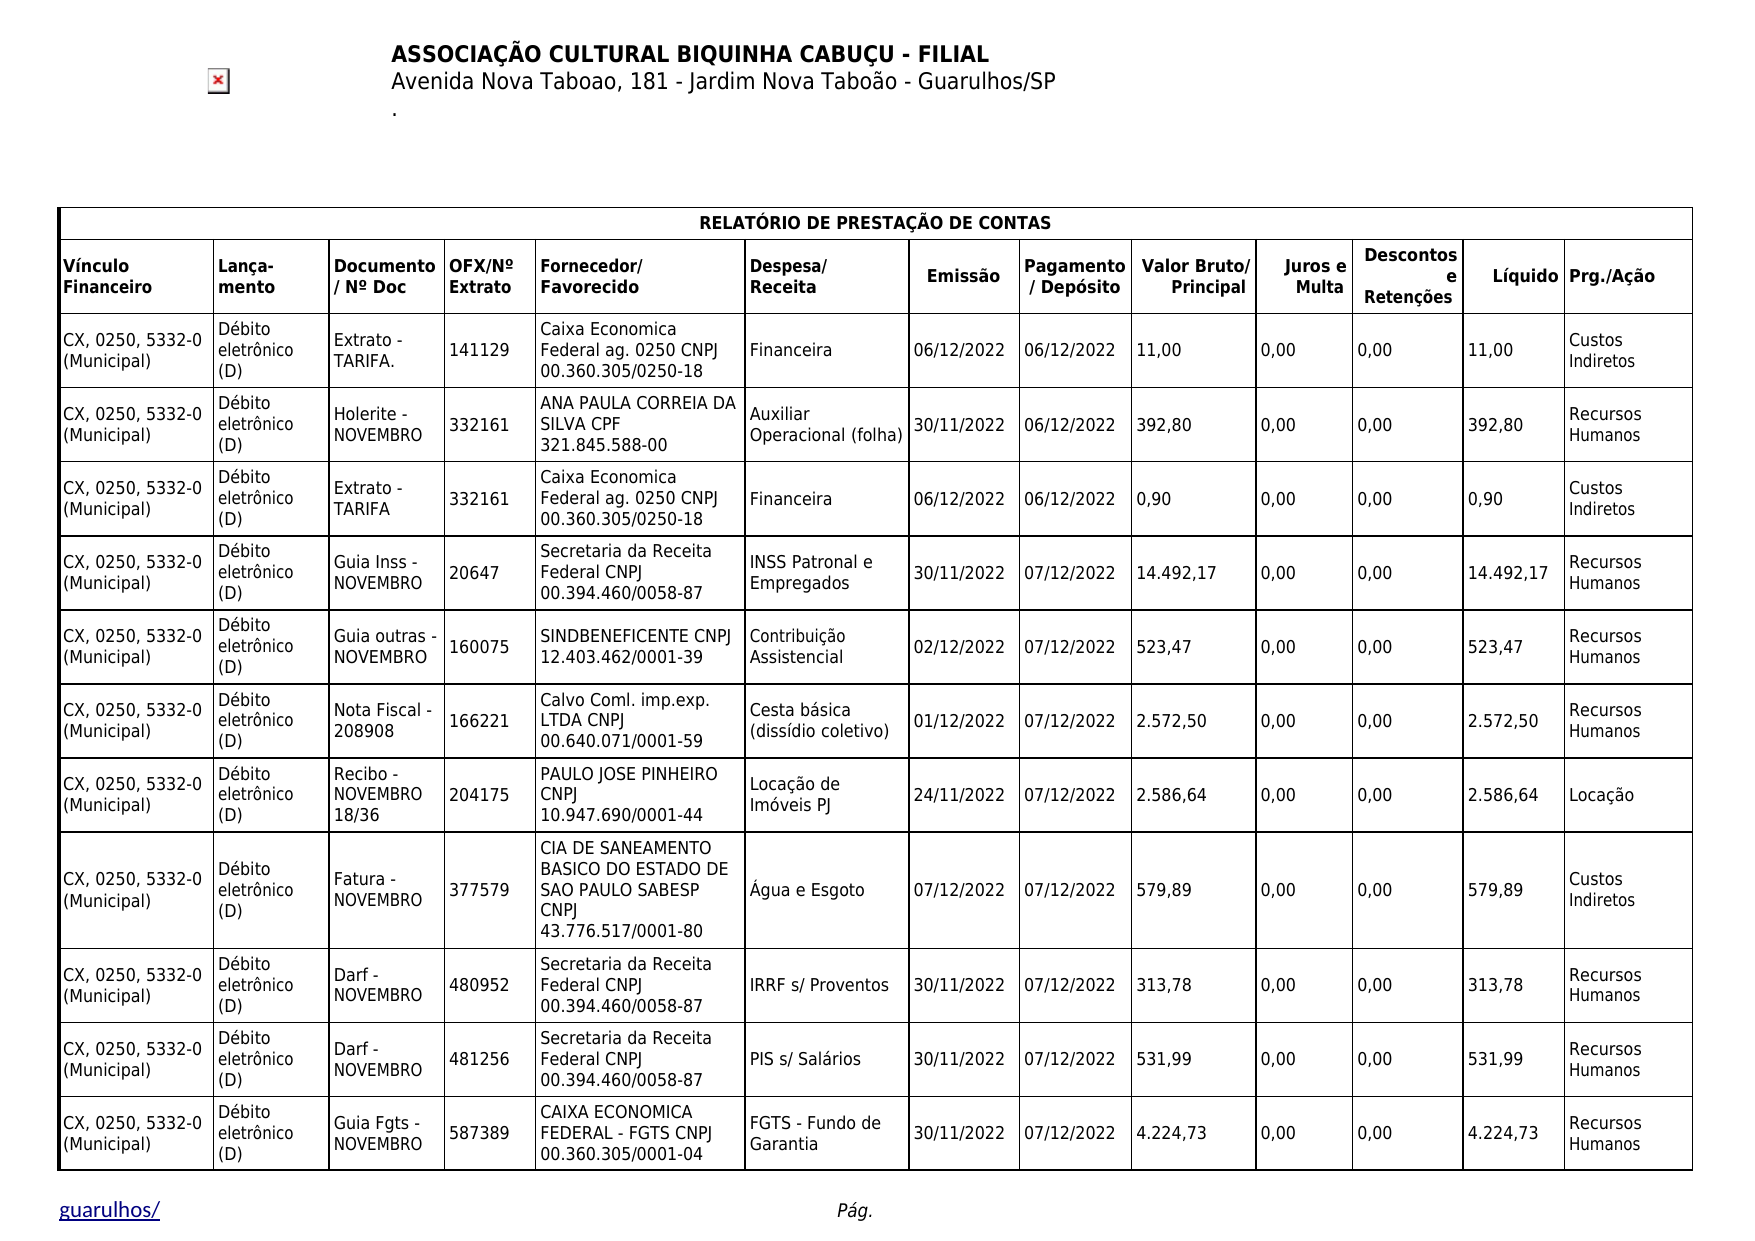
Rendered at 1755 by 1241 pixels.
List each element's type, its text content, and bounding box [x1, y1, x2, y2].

table_cell 0,00 [1353, 611, 1462, 683]
table_cell 0,00 [1353, 833, 1462, 947]
table_cell 07/12/2022 [1020, 1097, 1131, 1169]
table_cell CX, 0250, 5332-0 (Municipal) [61, 759, 213, 831]
table_cell Auxiliar Operacional (folha) [746, 388, 908, 461]
table_cell 332161 [445, 462, 535, 535]
table_cell Débito eletrônico (D) [214, 314, 328, 387]
table_cell OFX/Nº Extrato [445, 240, 535, 313]
table_cell Recursos Humanos [1565, 1023, 1692, 1096]
table_cell 313,78 [1132, 949, 1255, 1022]
table_cell CX, 0250, 5332-0 (Municipal) [61, 611, 213, 683]
table_cell 0,00 [1257, 462, 1352, 535]
table_cell Holerite - NOVEMBRO [330, 388, 444, 461]
table_cell Extrato - TARIFA. [330, 314, 444, 387]
table_cell 06/12/2022 [910, 462, 1019, 535]
table_cell 0,00 [1353, 1023, 1462, 1096]
table_cell 0,00 [1353, 314, 1462, 387]
table_cell 01/12/2022 [910, 685, 1019, 757]
table_cell 377579 [445, 833, 535, 947]
table_cell Recursos Humanos [1565, 1097, 1692, 1169]
table_cell Financeira [746, 462, 908, 535]
table_cell Caixa Economica Federal ag. 0250 CNPJ 00.360.305/0250-18 [536, 314, 744, 387]
table_cell Débito eletrônico (D) [214, 611, 328, 683]
table_cell 30/11/2022 [910, 949, 1019, 1022]
table_cell Secretaria da Receita Federal CNPJ 00.394.460/0058-87 [536, 1023, 744, 1096]
table_cell 14.492,17 [1464, 537, 1564, 609]
table_cell Débito eletrônico (D) [214, 1023, 328, 1096]
table_cell 4.224,73 [1132, 1097, 1255, 1169]
table_cell 0,00 [1257, 611, 1352, 683]
table_cell Água e Esgoto [746, 833, 908, 947]
table_cell 07/12/2022 [1020, 949, 1131, 1022]
table_cell 481256 [445, 1023, 535, 1096]
table_cell ANA PAULA CORREIA DA SILVA CPF 321.845.588-00 [536, 388, 744, 461]
table_cell SINDBENEFICENTE CNPJ 12.403.462/0001-39 [536, 611, 744, 683]
table_cell Recursos Humanos [1565, 611, 1692, 683]
table_cell Débito eletrônico (D) [214, 685, 328, 757]
table_cell 392,80 [1132, 388, 1255, 461]
table_cell Fatura - NOVEMBRO [330, 833, 444, 947]
table_cell 0,00 [1257, 1023, 1352, 1096]
table_cell 531,99 [1132, 1023, 1255, 1096]
table_cell Débito eletrônico (D) [214, 1097, 328, 1169]
table_cell Recursos Humanos [1565, 685, 1692, 757]
table_cell 07/12/2022 [1020, 833, 1131, 947]
table_cell Pagamento / Depósito [1020, 240, 1131, 313]
table_cell IRRF s/ Proventos [746, 949, 908, 1022]
table_cell Custos Indiretos [1565, 314, 1692, 387]
table_cell CX, 0250, 5332-0 (Municipal) [61, 949, 213, 1022]
table_cell 0,00 [1353, 462, 1462, 535]
table_cell 0,00 [1257, 759, 1352, 831]
table_cell 0,00 [1353, 1097, 1462, 1169]
table_cell 0,00 [1257, 1097, 1352, 1169]
table_cell 06/12/2022 [910, 314, 1019, 387]
table_cell Secretaria da Receita Federal CNPJ 00.394.460/0058-87 [536, 949, 744, 1022]
table_cell 0,00 [1257, 314, 1352, 387]
table_cell 0,90 [1132, 462, 1255, 535]
table_cell Prg./Ação [1565, 240, 1692, 313]
table_cell CX, 0250, 5332-0 (Municipal) [61, 314, 213, 387]
table_cell INSS Patronal e Empregados [746, 537, 908, 609]
table_cell Fornecedor/ Favorecido [536, 240, 744, 313]
table_cell Despesa/ Receita [746, 240, 908, 313]
table_cell Líquido [1464, 240, 1564, 313]
table_cell CX, 0250, 5332-0 (Municipal) [61, 685, 213, 757]
table_header RELATÓRIO DE PRESTAÇÃO DE CONTAS [61, 208, 1692, 239]
table_cell 2.572,50 [1132, 685, 1255, 757]
table_cell Débito eletrônico (D) [214, 833, 328, 947]
table_cell CX, 0250, 5332-0 (Municipal) [61, 1023, 213, 1096]
table_cell 587389 [445, 1097, 535, 1169]
table_cell Financeira [746, 314, 908, 387]
table_cell 07/12/2022 [1020, 537, 1131, 609]
table_cell 14.492,17 [1132, 537, 1255, 609]
table_cell 11,00 [1464, 314, 1564, 387]
table_cell Recursos Humanos [1565, 949, 1692, 1022]
table_cell 141129 [445, 314, 535, 387]
table_cell 07/12/2022 [1020, 611, 1131, 683]
table_cell CIA DE SANEAMENTO BASICO DO ESTADO DE SAO PAULO SABESP CNPJ 43.776.517/0001-80 [536, 833, 744, 947]
table_cell Locação [1565, 759, 1692, 831]
table_cell Valor Bruto/ Principal [1132, 240, 1255, 313]
table_cell 0,00 [1353, 759, 1462, 831]
table_cell Nota Fiscal - 208908 [330, 685, 444, 757]
table_cell Guia outras - NOVEMBRO [330, 611, 444, 683]
table_cell Débito eletrônico (D) [214, 537, 328, 609]
table_cell 160075 [445, 611, 535, 683]
table_cell 0,00 [1257, 388, 1352, 461]
table_cell 523,47 [1464, 611, 1564, 683]
table_cell Descontos e Retenções [1353, 240, 1462, 313]
table_cell 07/12/2022 [1020, 1023, 1131, 1096]
table_cell 06/12/2022 [1020, 314, 1131, 387]
table_cell 24/11/2022 [910, 759, 1019, 831]
table_cell Calvo Coml. imp.exp. LTDA CNPJ 00.640.071/0001-59 [536, 685, 744, 757]
table_cell 0,00 [1257, 537, 1352, 609]
table_cell Caixa Economica Federal ag. 0250 CNPJ 00.360.305/0250-18 [536, 462, 744, 535]
table_cell 523,47 [1132, 611, 1255, 683]
table_cell 20647 [445, 537, 535, 609]
table_cell 30/11/2022 [910, 1097, 1019, 1169]
table_cell Emissão [910, 240, 1019, 313]
table_cell Darf - NOVEMBRO [330, 1023, 444, 1096]
table_cell Extrato - TARIFA [330, 462, 444, 535]
table_cell 0,00 [1353, 949, 1462, 1022]
table_cell CX, 0250, 5332-0 (Municipal) [61, 833, 213, 947]
table_cell Recursos Humanos [1565, 388, 1692, 461]
table_cell Custos Indiretos [1565, 462, 1692, 535]
table_cell PIS s/ Salários [746, 1023, 908, 1096]
table_cell 11,00 [1132, 314, 1255, 387]
table_cell Darf - NOVEMBRO [330, 949, 444, 1022]
table_cell 0,00 [1257, 833, 1352, 947]
table_cell 30/11/2022 [910, 388, 1019, 461]
table_cell 579,89 [1464, 833, 1564, 947]
table_cell PAULO JOSE PINHEIRO CNPJ 10.947.690/0001-44 [536, 759, 744, 831]
table_cell 0,00 [1257, 949, 1352, 1022]
table_cell FGTS - Fundo de Garantia [746, 1097, 908, 1169]
table_cell CX, 0250, 5332-0 (Municipal) [61, 537, 213, 609]
table_cell Recursos Humanos [1565, 537, 1692, 609]
table_cell Guia Inss - NOVEMBRO [330, 537, 444, 609]
table_cell 0,90 [1464, 462, 1564, 535]
table_cell Débito eletrônico (D) [214, 462, 328, 535]
table_cell Recibo - NOVEMBRO 18/36 [330, 759, 444, 831]
table_cell 4.224,73 [1464, 1097, 1564, 1169]
table_cell 06/12/2022 [1020, 388, 1131, 461]
table_cell Débito eletrônico (D) [214, 388, 328, 461]
table_cell Cesta básica (dissídio coletivo) [746, 685, 908, 757]
table_cell 02/12/2022 [910, 611, 1019, 683]
table_cell Vínculo Financeiro [61, 240, 213, 313]
table_cell Custos Indiretos [1565, 833, 1692, 947]
table_cell 06/12/2022 [1020, 462, 1131, 535]
table_cell Documento / Nº Doc [330, 240, 444, 313]
table_cell CX, 0250, 5332-0 (Municipal) [61, 462, 213, 535]
table_cell 332161 [445, 388, 535, 461]
table_cell 480952 [445, 949, 535, 1022]
table_cell Locação de Imóveis PJ [746, 759, 908, 831]
table_cell 0,00 [1353, 388, 1462, 461]
table_cell Débito eletrônico (D) [214, 949, 328, 1022]
table_cell 2.586,64 [1464, 759, 1564, 831]
table_cell 07/12/2022 [910, 833, 1019, 947]
table_cell 579,89 [1132, 833, 1255, 947]
table_cell 531,99 [1464, 1023, 1564, 1096]
table_cell 0,00 [1257, 685, 1352, 757]
table_cell Secretaria da Receita Federal CNPJ 00.394.460/0058-87 [536, 537, 744, 609]
table_cell Guia Fgts - NOVEMBRO [330, 1097, 444, 1169]
table_cell Débito eletrônico (D) [214, 759, 328, 831]
table_cell 0,00 [1353, 685, 1462, 757]
table_cell 30/11/2022 [910, 537, 1019, 609]
table_cell Juros e Multa [1257, 240, 1352, 313]
table_cell 166221 [445, 685, 535, 757]
table_cell CX, 0250, 5332-0 (Municipal) [61, 388, 213, 461]
table_cell 313,78 [1464, 949, 1564, 1022]
table_cell 07/12/2022 [1020, 759, 1131, 831]
table_cell 2.572,50 [1464, 685, 1564, 757]
table_cell Lança- mento [214, 240, 328, 313]
table_cell Contribuição Assistencial [746, 611, 908, 683]
table_cell 204175 [445, 759, 535, 831]
table_cell CAIXA ECONOMICA FEDERAL - FGTS CNPJ 00.360.305/0001-04 [536, 1097, 744, 1169]
table_cell 392,80 [1464, 388, 1564, 461]
table_cell 30/11/2022 [910, 1023, 1019, 1096]
table_cell 0,00 [1353, 537, 1462, 609]
table_cell 07/12/2022 [1020, 685, 1131, 757]
table_cell 2.586,64 [1132, 759, 1255, 831]
table_cell CX, 0250, 5332-0 (Municipal) [61, 1097, 213, 1169]
